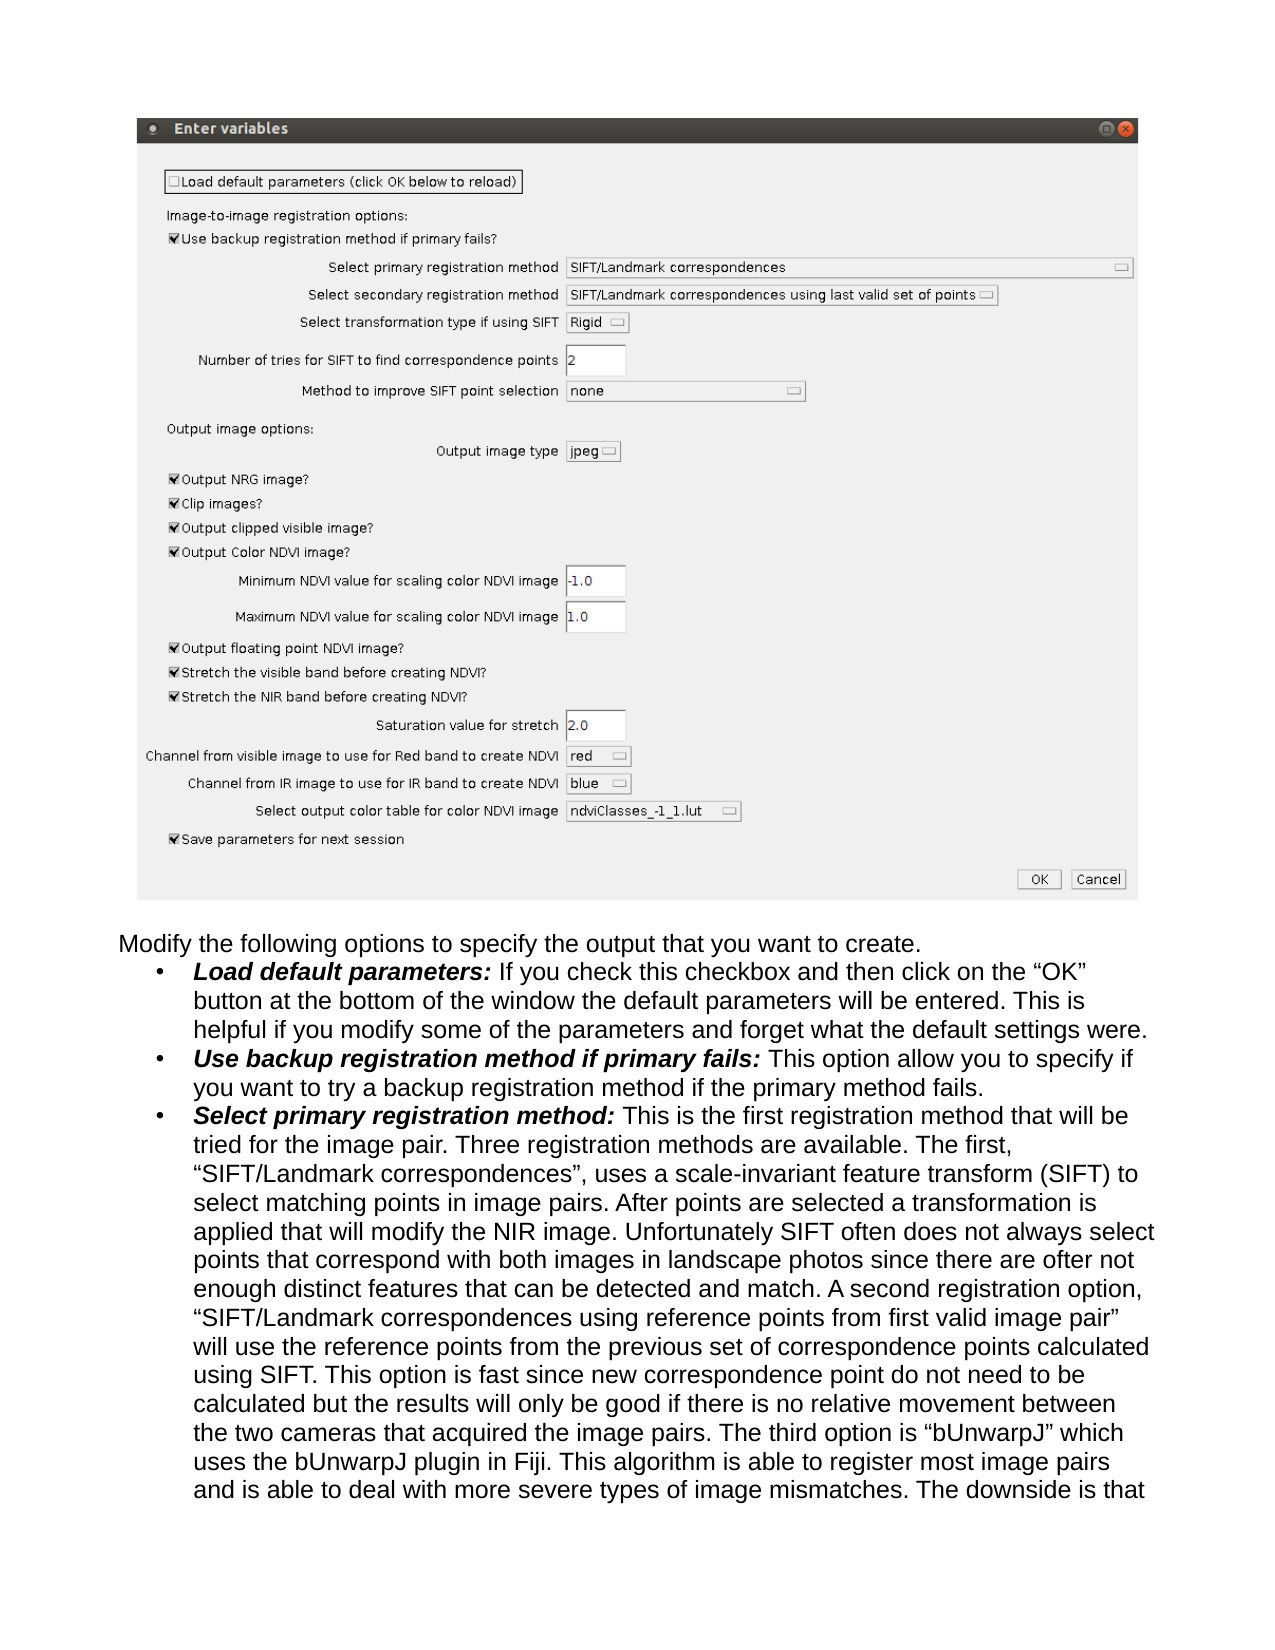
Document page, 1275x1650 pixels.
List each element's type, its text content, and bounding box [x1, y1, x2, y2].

list Use backup registration method if primary fails: This option allow you to specify if you want to try a backup registration method if the primary method fails. [156, 1044, 1157, 1101]
list Select primary registration method: This is the first registration method that will be tried for the image pair. Three registration methods are available. The first, “SIFT/Landmark correspondences”, uses a scale-invariant feature transform (SIFT) to select matching points in image pairs. After points are selected a transformation is applied that will modify the NIR image. Unfortunately SIFT often does not always select points that correspond with both images in landscape photos since there are ofter not enough distinct features that can be detected and match. A second registration option, “SIFT/Landmark correspondences using reference points from first valid image pair” will use the reference points from the previous set of correspondence points calculated using SIFT. This option is fast since new correspondence point do not need to be calculated but the results will only be good if there is no relative movement between the two cameras that acquired the image pairs. The third option is “bUnwarpJ” which uses the bUnwarpJ plugin in Fiji. This algorithm is able to register most image pairs and is able to deal with more severe types of image mismatches. The downside is that [156, 1101, 1157, 1504]
picture [136, 118, 1139, 900]
list Load default parameters: If you check this checkbox and then click on the “OK” button at the bottom of the window the default parameters will be entered. This is helpful if you modify some of the parameters and forget what the default settings were. [156, 957, 1157, 1044]
text Modify the following options to specify the output that you want to create. [118, 929, 1157, 957]
